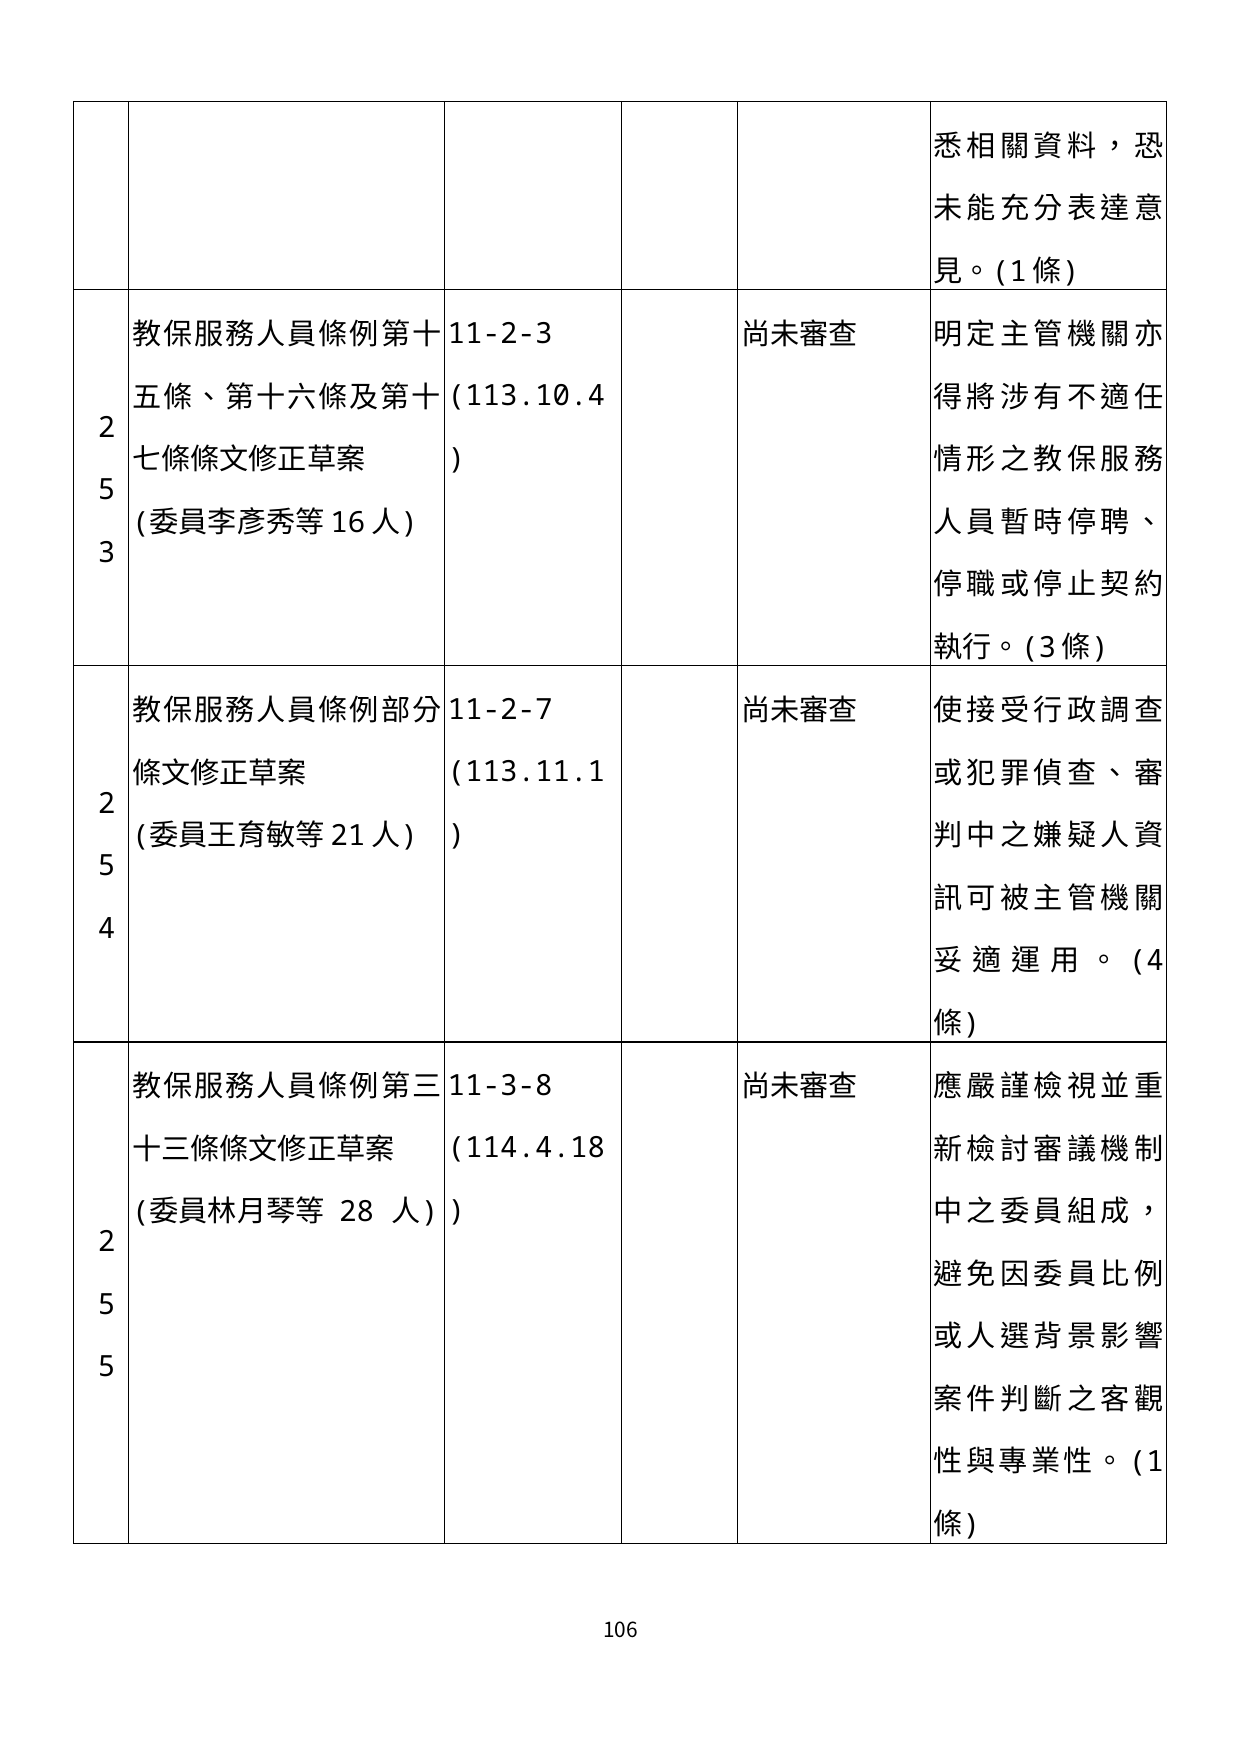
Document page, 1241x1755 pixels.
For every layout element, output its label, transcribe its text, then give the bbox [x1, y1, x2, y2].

table_cell 尚未審查 [738, 290, 930, 665]
table_cell [622, 290, 737, 665]
table_cell [622, 1043, 737, 1542]
table_cell [445, 102, 621, 289]
table_cell 11-2-7 (113.11.1) [445, 666, 621, 1041]
table_cell 11-3-8 (114.4.18) [445, 1043, 621, 1542]
table_cell [74, 290, 128, 665]
table_cell 明定主管機關亦得將涉有不適任情形之教保服務人員暫時停聘、停職或停止契約執行。(3條) [931, 290, 1166, 665]
table_cell [74, 666, 128, 1041]
table_cell [74, 102, 128, 289]
table_cell 教保服務人員條例第三十三條條文修正草案 (委員林月琴等 28 人) [129, 1043, 444, 1542]
table_cell 11-2-3 (113.10.4) [445, 290, 621, 665]
table_cell 教保服務人員條例部分條文修正草案 (委員王育敏等21人) [129, 666, 444, 1041]
table_cell 悉相關資料，恐未能充分表達意見。(1條) [931, 102, 1166, 289]
table_cell [622, 102, 737, 289]
table_cell 應嚴謹檢視並重新檢討審議機制中之委員組成，避免因委員比例或人選背景影響案件判斷之客觀性與專業性。(1條) [931, 1043, 1166, 1542]
table_cell 使接受行政調查或犯罪偵查、審判中之嫌疑人資訊可被主管機關妥適運用。(4條) [931, 666, 1166, 1041]
table_cell [74, 1043, 128, 1542]
table_cell 尚未審查 [738, 1043, 930, 1542]
table_cell 教保服務人員條例第十五條、第十六條及第十七條條文修正草案 (委員李彥秀等16人) [129, 290, 444, 665]
table_cell [622, 666, 737, 1041]
table_cell [129, 102, 444, 289]
table_cell 尚未審查 [738, 666, 930, 1041]
table_cell [738, 102, 930, 289]
